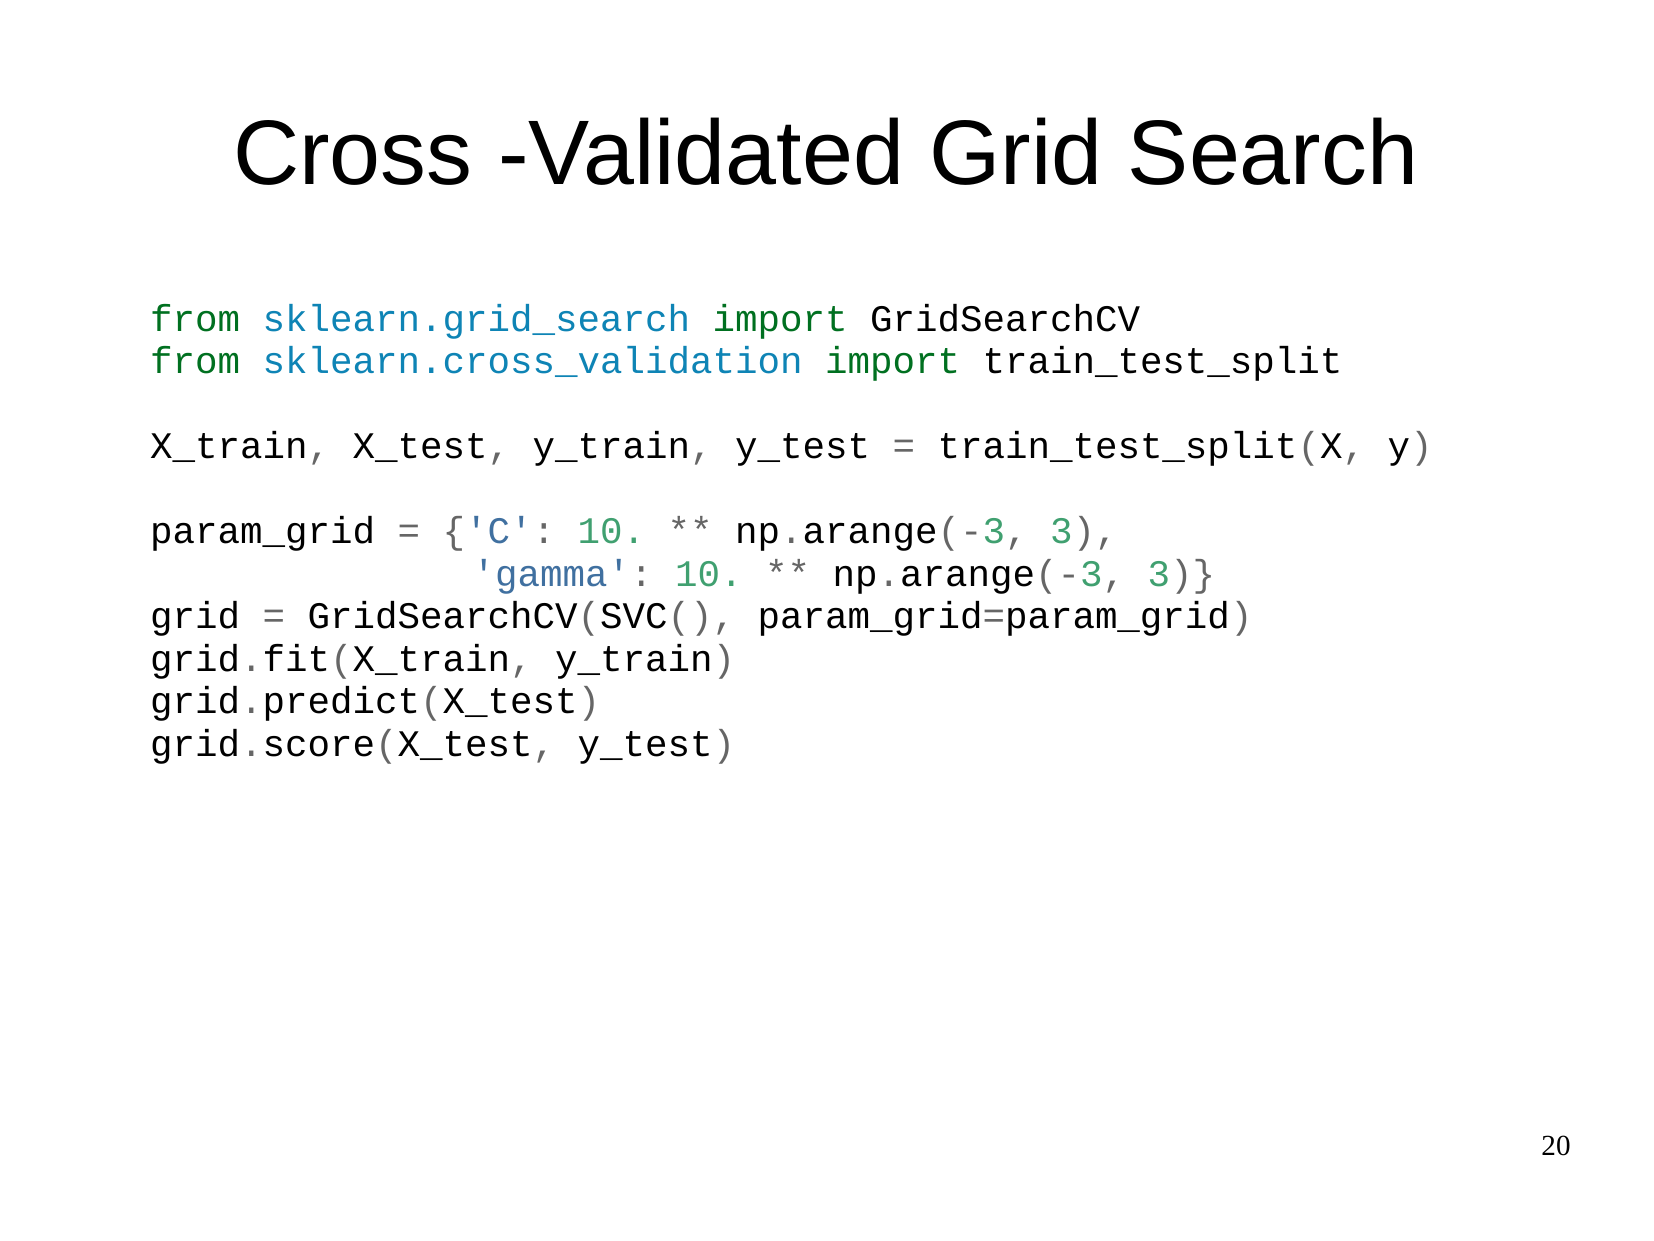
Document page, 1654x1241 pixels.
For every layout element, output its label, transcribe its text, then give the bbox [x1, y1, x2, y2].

title Cross -Validated Grid Search [82, 49, 1571, 257]
text_box from sklearn.grid_search import GridSearchCV from sklearn.cross_validation import train_test_split X_train, X_test, y_train, y_test = train_test_split(X, y) param_grid = {'C': 10. ** np.arange(-3, 3), 'gamma': 10. ** np.arange(-3, 3)} grid = GridSearchCV(SVC(), param_grid=param_grid) grid.fit(X_train, y_train) grid.predict(X_test) grid.score(X_test, y_test) [150, 300, 1486, 771]
